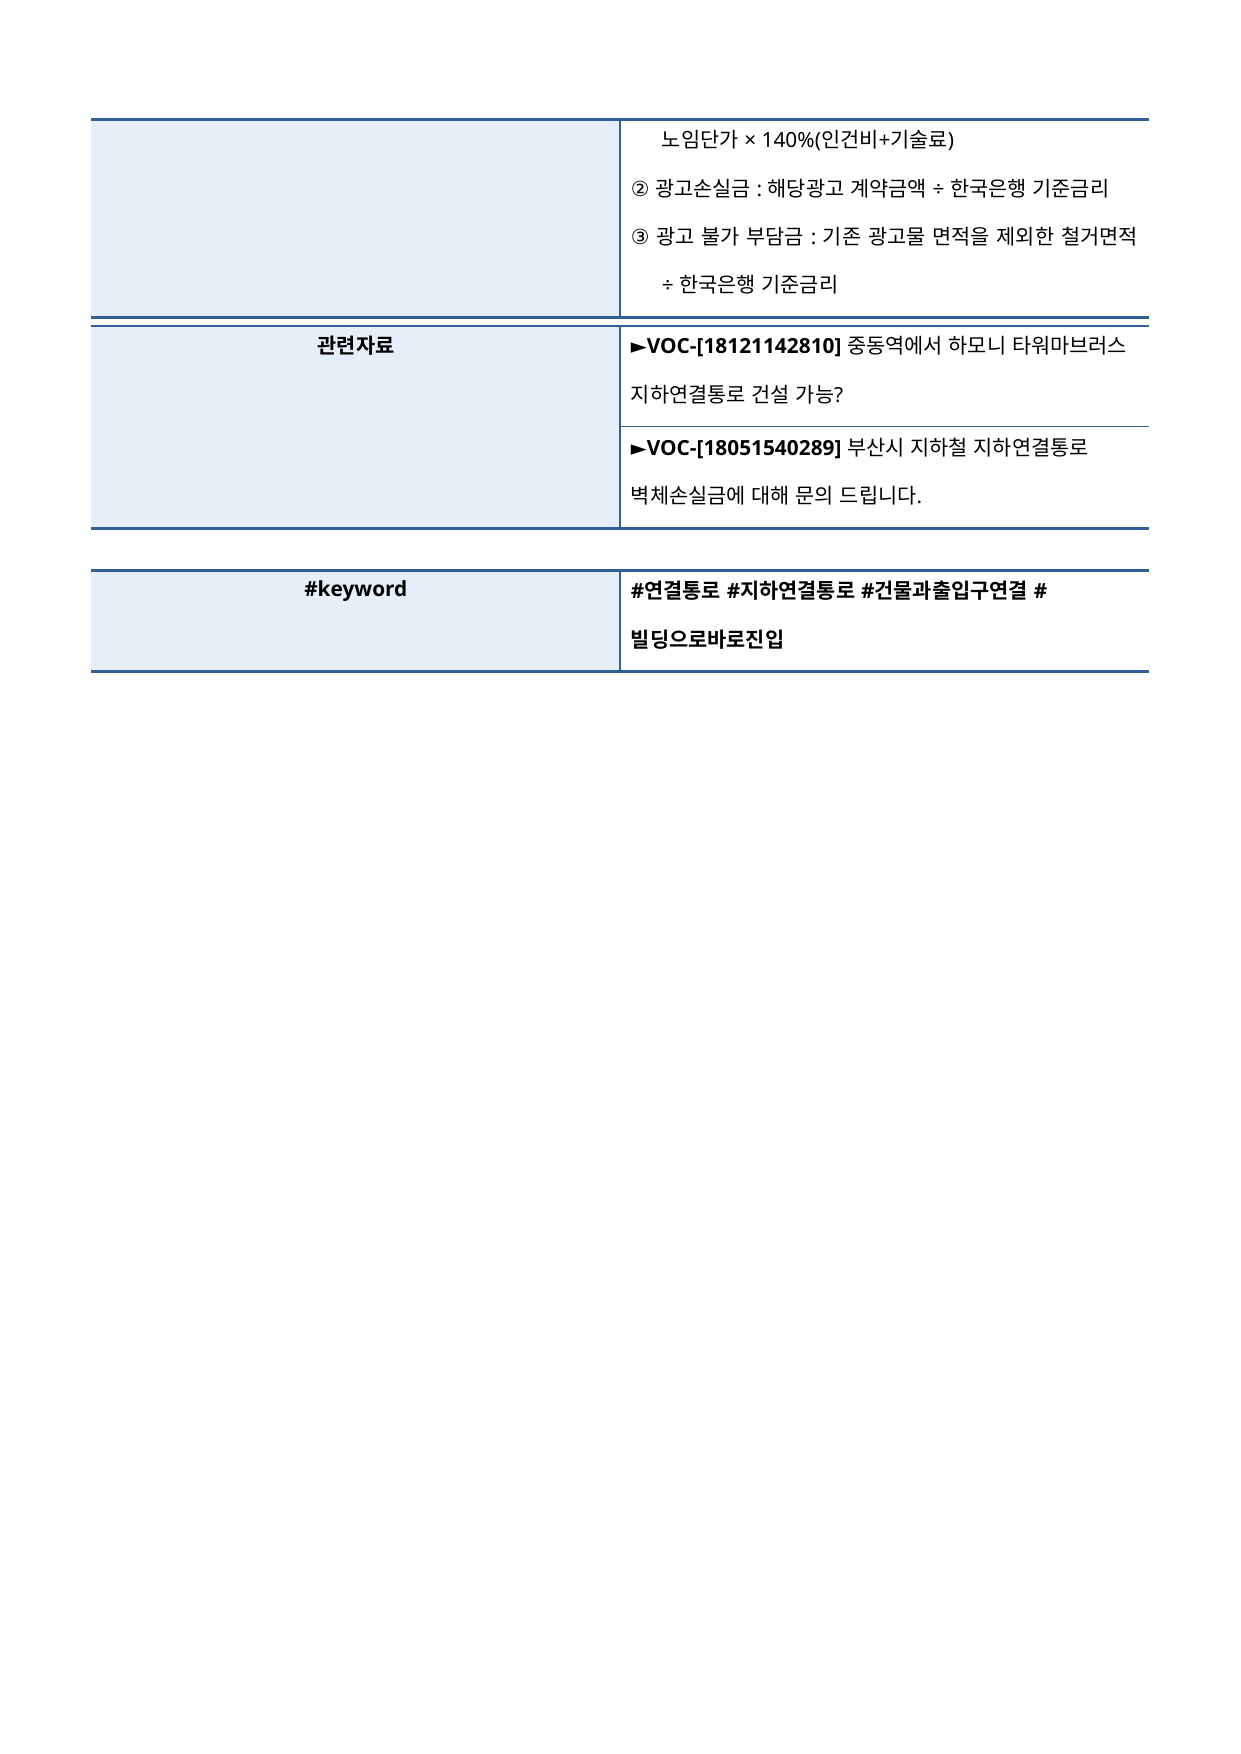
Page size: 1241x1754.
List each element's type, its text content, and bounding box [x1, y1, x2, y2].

table_cell ►VOC-[18051540289] 부산시 지하철 지하연결통로 벽체손실금에 대해 문의 드립니다. [621, 427, 1149, 527]
table_header 노임단가 × 140%(인건비+기술료) ② 광고손실금 : 해당광고 계약금액 ÷ 한국은행 기준금리 ③ 광고 불가 부담금 : 기존 광고물 면적을 제외한 철거면적 ÷ 한국은행 기준금리 [621, 121, 1149, 316]
table_header #연결통로 #지하연결통로 #건물과출입구연결 #빌딩으로바로진입 [621, 572, 1149, 670]
table_header [91, 121, 619, 316]
table_header ►VOC-[18121142810] 중동역에서 하모니 타워마브러스 지하연결통로 건설 가능? [621, 327, 1149, 426]
table_header #keyword [91, 572, 619, 670]
table_header 관련자료 [91, 327, 619, 527]
